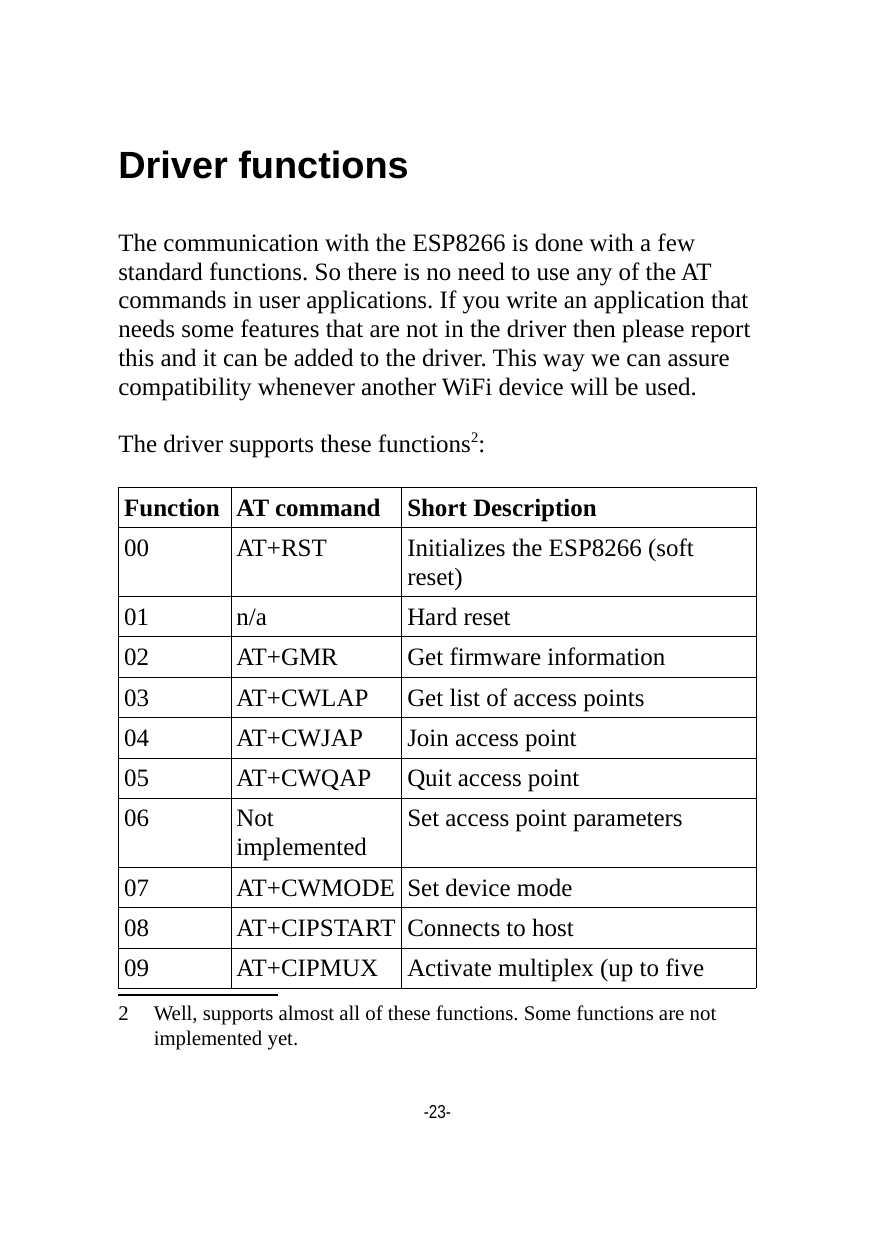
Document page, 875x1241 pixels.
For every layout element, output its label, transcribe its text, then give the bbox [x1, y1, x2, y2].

table_cell Join access point [402, 718, 756, 757]
table_cell 00 [119, 528, 231, 596]
table_cell Connects to host [402, 908, 756, 947]
table_cell AT+CWLAP [232, 678, 401, 717]
table_cell Initializes the ESP8266 (soft reset) [402, 528, 756, 596]
text The driver supports these functions: [118, 429, 756, 458]
table_cell Activate multiplex (up to five [402, 949, 756, 988]
table_cell AT+CWJAP [232, 718, 401, 757]
table_cell AT+CWQAP [232, 759, 401, 798]
table_cell 06 [119, 799, 231, 867]
table_cell Set device mode [402, 868, 756, 907]
table_cell Quit access point [402, 759, 756, 798]
table_cell 07 [119, 868, 231, 907]
table_cell n/a [232, 597, 401, 636]
table_header Short Description [402, 488, 756, 527]
text The communication with the ESP8266 is done with a few standard functions. So there is no need to use any of the AT commands in user applications. If you write an application that needs some features that are not in the driver then please report this and it can be added to the driver. This way we can assure compatibility whenever another WiFi device will be used. [118, 228, 756, 401]
table_cell AT+CIPSTART [232, 908, 401, 947]
table_cell 01 [119, 597, 231, 636]
table_cell AT+GMR [232, 637, 401, 677]
table_cell AT+CWMODE [232, 868, 401, 907]
table_header AT command [232, 488, 401, 527]
table_cell 05 [119, 759, 231, 798]
table_cell 09 [119, 949, 231, 988]
table_cell AT+RST [232, 528, 401, 596]
table_cell Get list of access points [402, 678, 756, 717]
table_cell Hard reset [402, 597, 756, 636]
table_cell 03 [119, 678, 231, 717]
subtitle Driver functions [118, 143, 756, 187]
table_cell 08 [119, 908, 231, 947]
table_header Function [119, 488, 231, 527]
table_cell AT+CIPMUX [232, 949, 401, 988]
table_cell Set access point parameters [402, 799, 756, 867]
table_cell Get firmware information [402, 637, 756, 677]
table_cell Not implemented [232, 799, 401, 867]
table_cell 04 [119, 718, 231, 757]
text Well, supports almost all of these functions. Some functions are not implemented yet. [118, 1001, 756, 1049]
table_cell 02 [119, 637, 231, 677]
